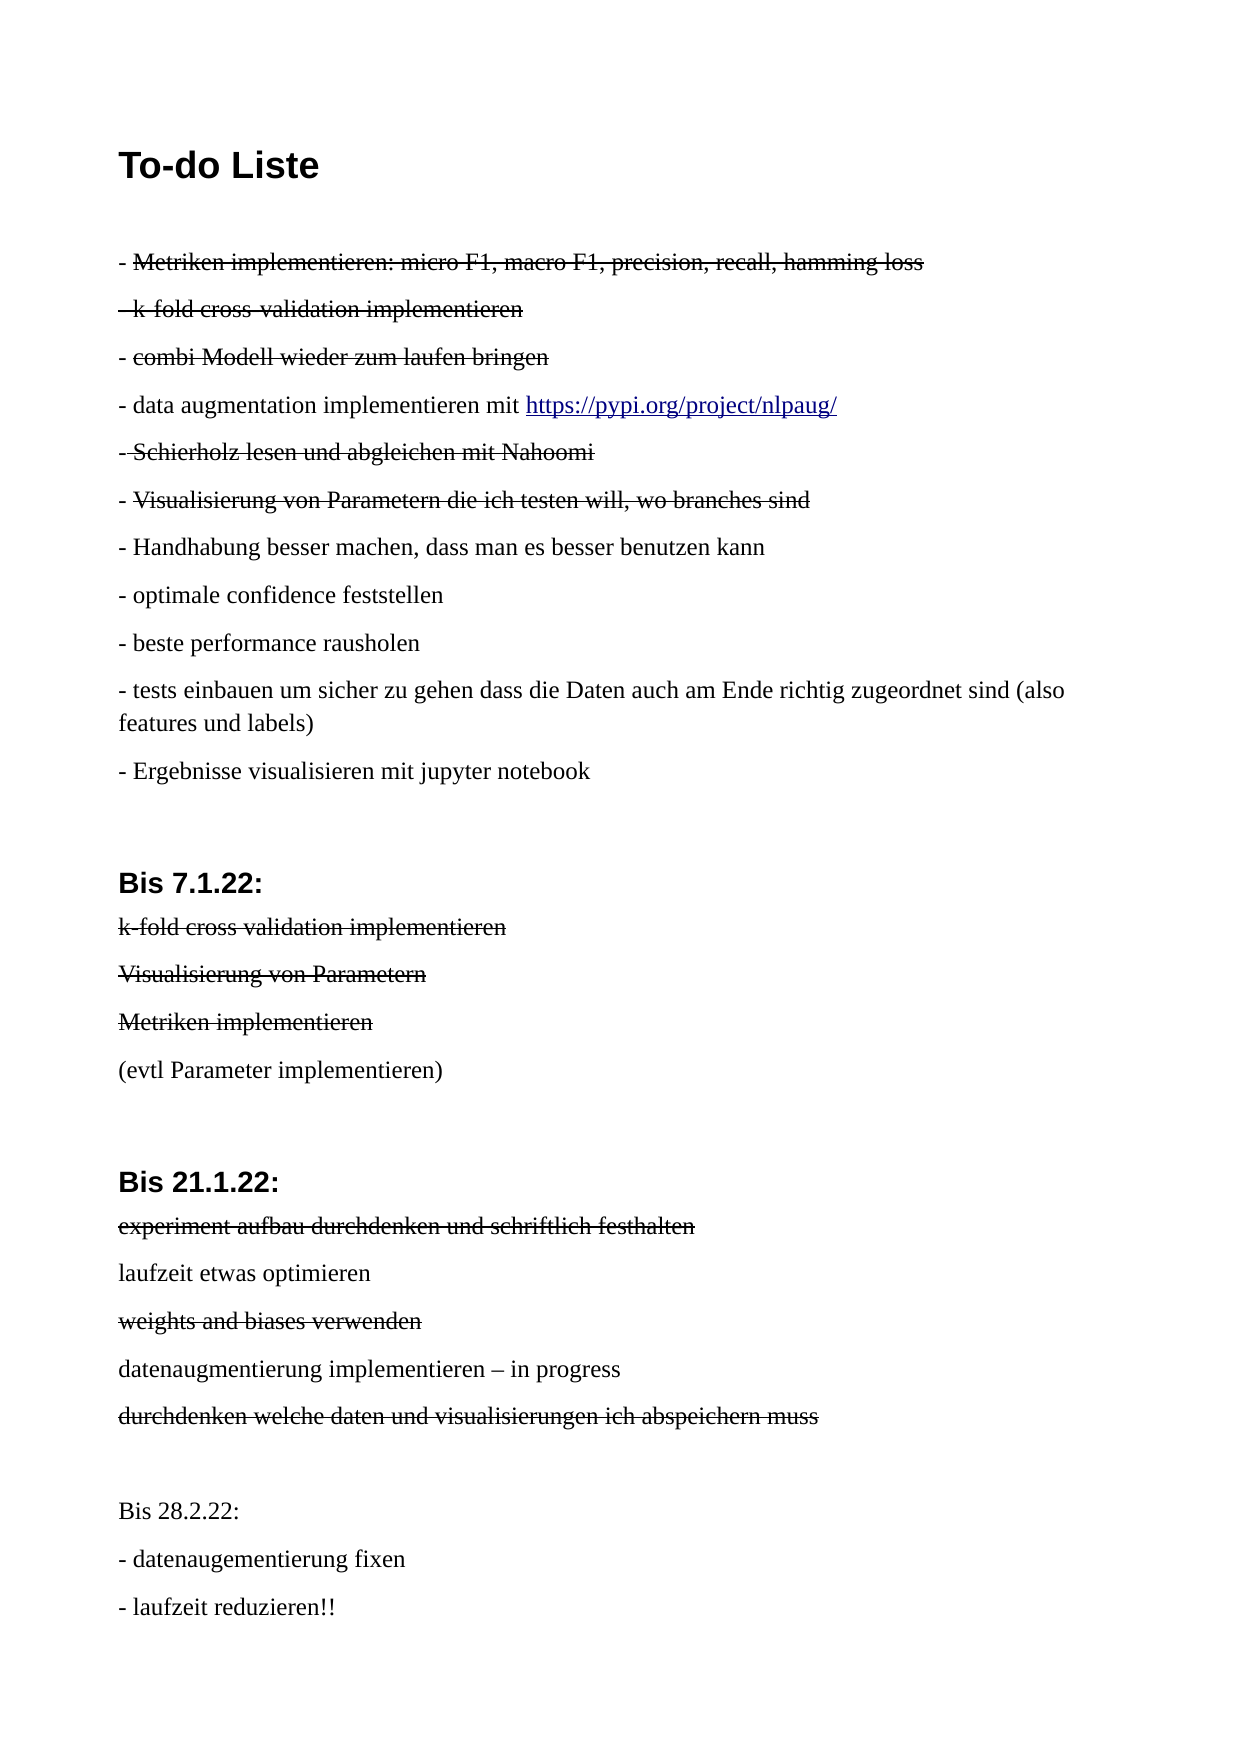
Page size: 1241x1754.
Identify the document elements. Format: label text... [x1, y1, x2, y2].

subtitle Bis 21.1.22: [118, 1164, 1122, 1198]
text (evtl Parameter implementieren) [118, 1055, 1122, 1083]
text weights and biases verwenden [118, 1306, 1122, 1335]
subtitle Bis 7.1.22: [118, 866, 1122, 899]
text - combi Modell wieder zum laufen bringen [118, 342, 1122, 371]
text - tests einbauen um sicher zu gehen dass die Daten auch am Ende richtig zugeordnet sind (also features und labels) [118, 675, 1122, 737]
text Bis 28.2.22: [118, 1496, 1122, 1525]
text - beste performance rausholen [118, 628, 1122, 656]
text - data augmentation implementieren mit https://pypi.org/project/nlpaug/ [118, 390, 1122, 418]
text - Metriken implementieren: micro F1, macro F1, precision, recall, hamming loss [118, 247, 1122, 276]
text datenaugmentierung implementieren – in progress [118, 1354, 1122, 1382]
text laufzeit etwas optimieren [118, 1258, 1122, 1287]
text - Visualisierung von Parametern die ich testen will, wo branches sind [118, 485, 1122, 514]
text - Schierholz lesen und abgleichen mit Nahoomi [118, 437, 1122, 466]
text Visualisierung von Parametern [118, 959, 1122, 988]
text - k-fold cross-validation implementieren [118, 294, 1122, 323]
subtitle To-do Liste [118, 143, 1122, 187]
text - datenaugementierung fixen [118, 1544, 1122, 1573]
text k-fold cross validation implementieren [118, 912, 1122, 941]
text durchdenken welche daten und visualisierungen ich abspeichern muss [118, 1401, 1122, 1430]
text Metriken implementieren [118, 1007, 1122, 1036]
text - Handhabung besser machen, dass man es besser benutzen kann [118, 532, 1122, 561]
text - laufzeit reduzieren!! [118, 1592, 1122, 1620]
text - Ergebnisse visualisieren mit jupyter notebook [118, 756, 1122, 785]
text experiment aufbau durchdenken und schriftlich festhalten [118, 1211, 1122, 1239]
text - optimale confidence feststellen [118, 580, 1122, 609]
